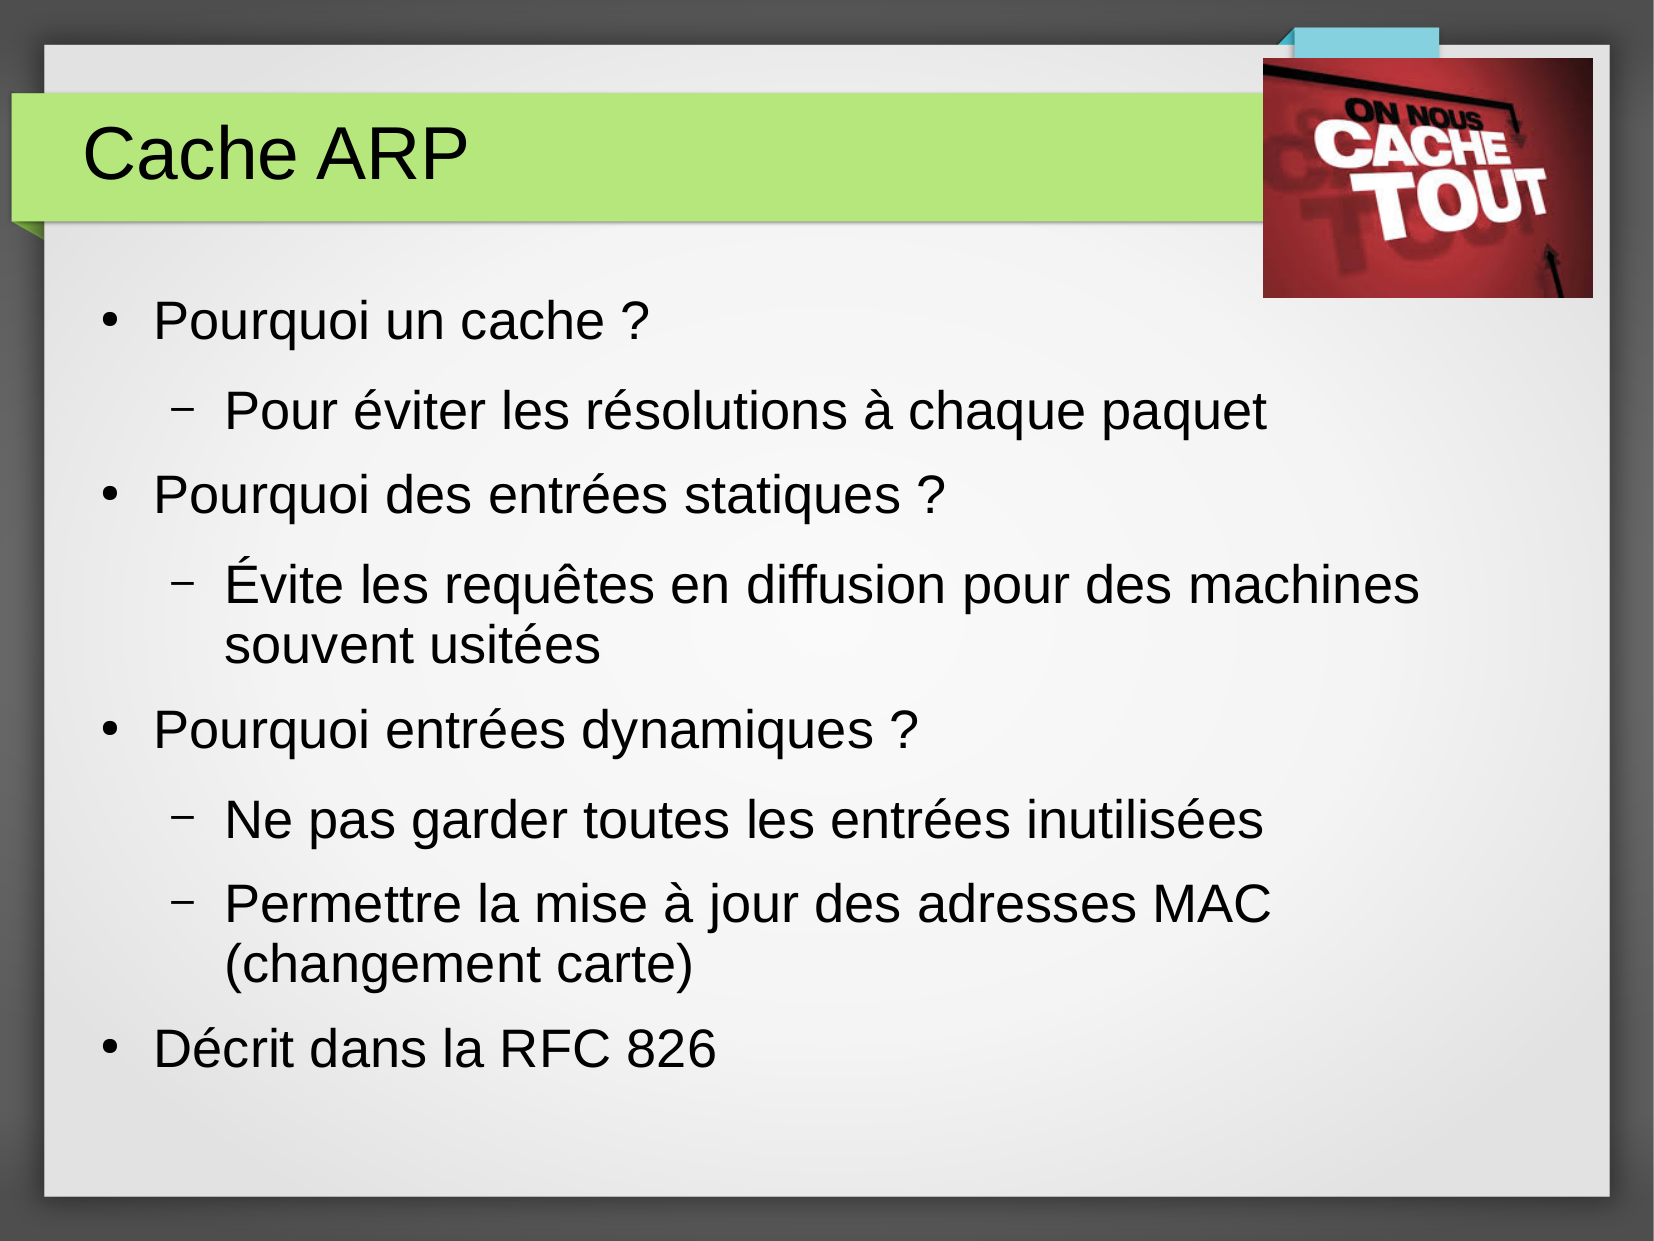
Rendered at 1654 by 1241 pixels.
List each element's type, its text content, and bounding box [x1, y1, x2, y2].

list Pourquoi un cache ? Pour éviter les résolutions à chaque paquet Pourquoi des entrées statiques ? Évite les requêtes en diffusion pour des machines souvent usitées Pourquoi entrées dynamiques ? Ne pas garder toutes les entrées inutilisées Permettre la mise à jour des adresses MAC (changement carte) Décrit dans la RFC 826 [82, 290, 1571, 1205]
picture [0, 0, 1654, 1241]
title Cache ARP [82, 94, 1263, 213]
